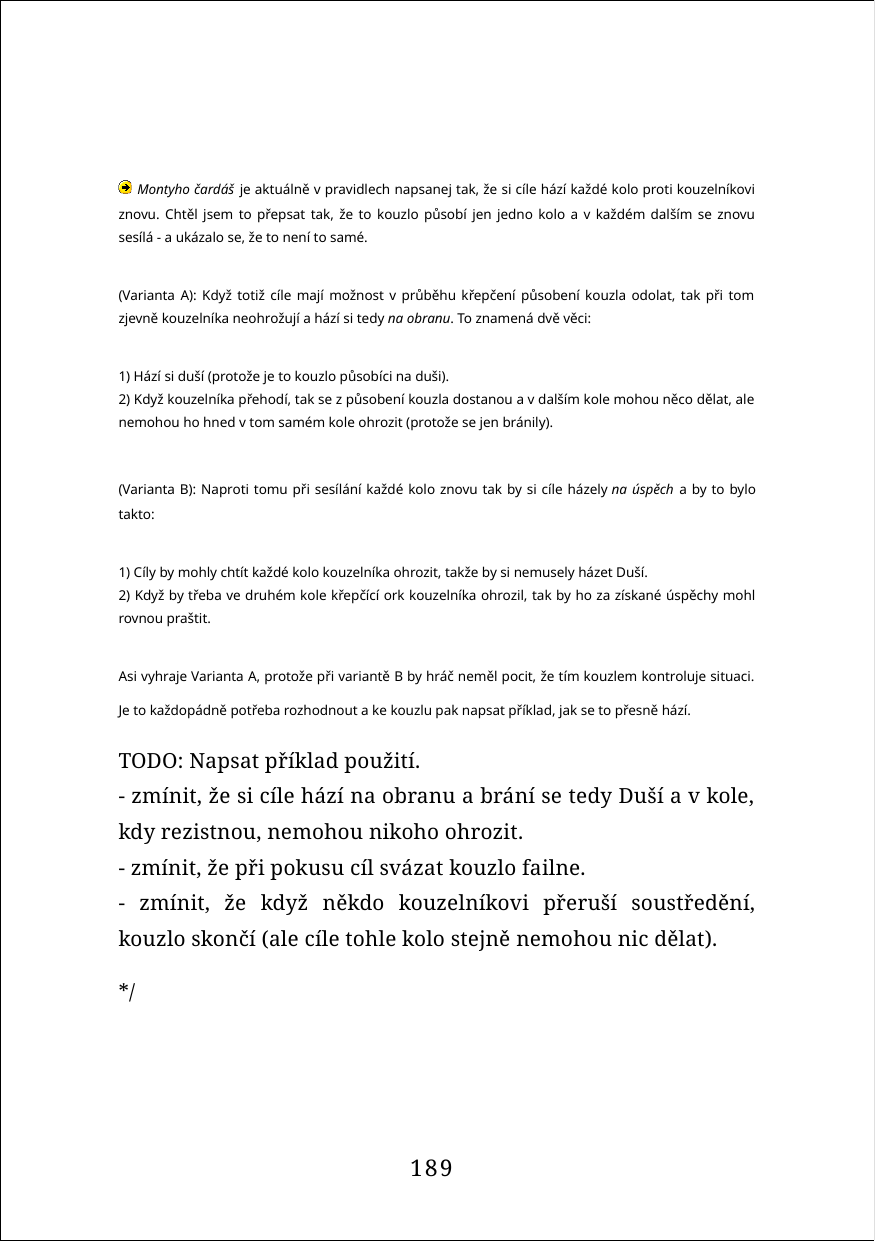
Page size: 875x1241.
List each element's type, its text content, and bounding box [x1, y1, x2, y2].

text */ [118, 977, 756, 1005]
text TODO: Napsat příklad použití. - zmínit, že si cíle hází na obranu a brání se tedy Duší a v kole, kdy rezistnou, nemohou nikoho ohrozit. - zmínit, že při pokusu cíl svázat kouzlo failne. - zmínit, že když někdo kouzelníkovi přeruší soustředění, kouzlo skončí (ale cíle tohle kolo stejně nemohou nic dělat). [118, 746, 756, 952]
text Montyho čardáš je aktuálně v pravidlech napsanej tak, že si cíle hází každé kolo proti kouzelníkovi znovu. Chtěl jsem to přepsat tak, že to kouzlo působí jen jedno kolo a v každém dalším se znovu sesílá - a ukázalo se, že to není to samé. (Varianta A): Když totiž cíle mají možnost v průběhu křepčení působení kouzla odolat, tak při tom zjevně kouzelníka neohrožují a hází si tedy na obranu. To znamená dvě věci: 1) Hází si duší (protože je to kouzlo působíci na duši). 2) Když kouzelníka přehodí, tak se z působení kouzla dostanou a v dalším kole mohou něco dělat, ale nemohou ho hned v tom samém kole ohrozit (protože se jen bránily). (Varianta B): Naproti tomu při sesílání každé kolo znovu tak by si cíle házely na úspěch a by to bylo takto: 1) Cíly by mohly chtít každé kolo kouzelníka ohrozit, takže by si nemusely házet Duší. 2) Když by třeba ve druhém kole křepčící ork kouzelníka ohrozil, tak by ho za získané úspěchy mohl rovnou praštit. Asi vyhraje Varianta A, protože při variantě B by hráč neměl pocit, že tím kouzlem kontroluje situaci. Je to každopádně potřeba rozhodnout a ke kouzlu pak napsat příklad, jak se to přesně hází. [118, 172, 756, 721]
picture [118, 180, 132, 194]
